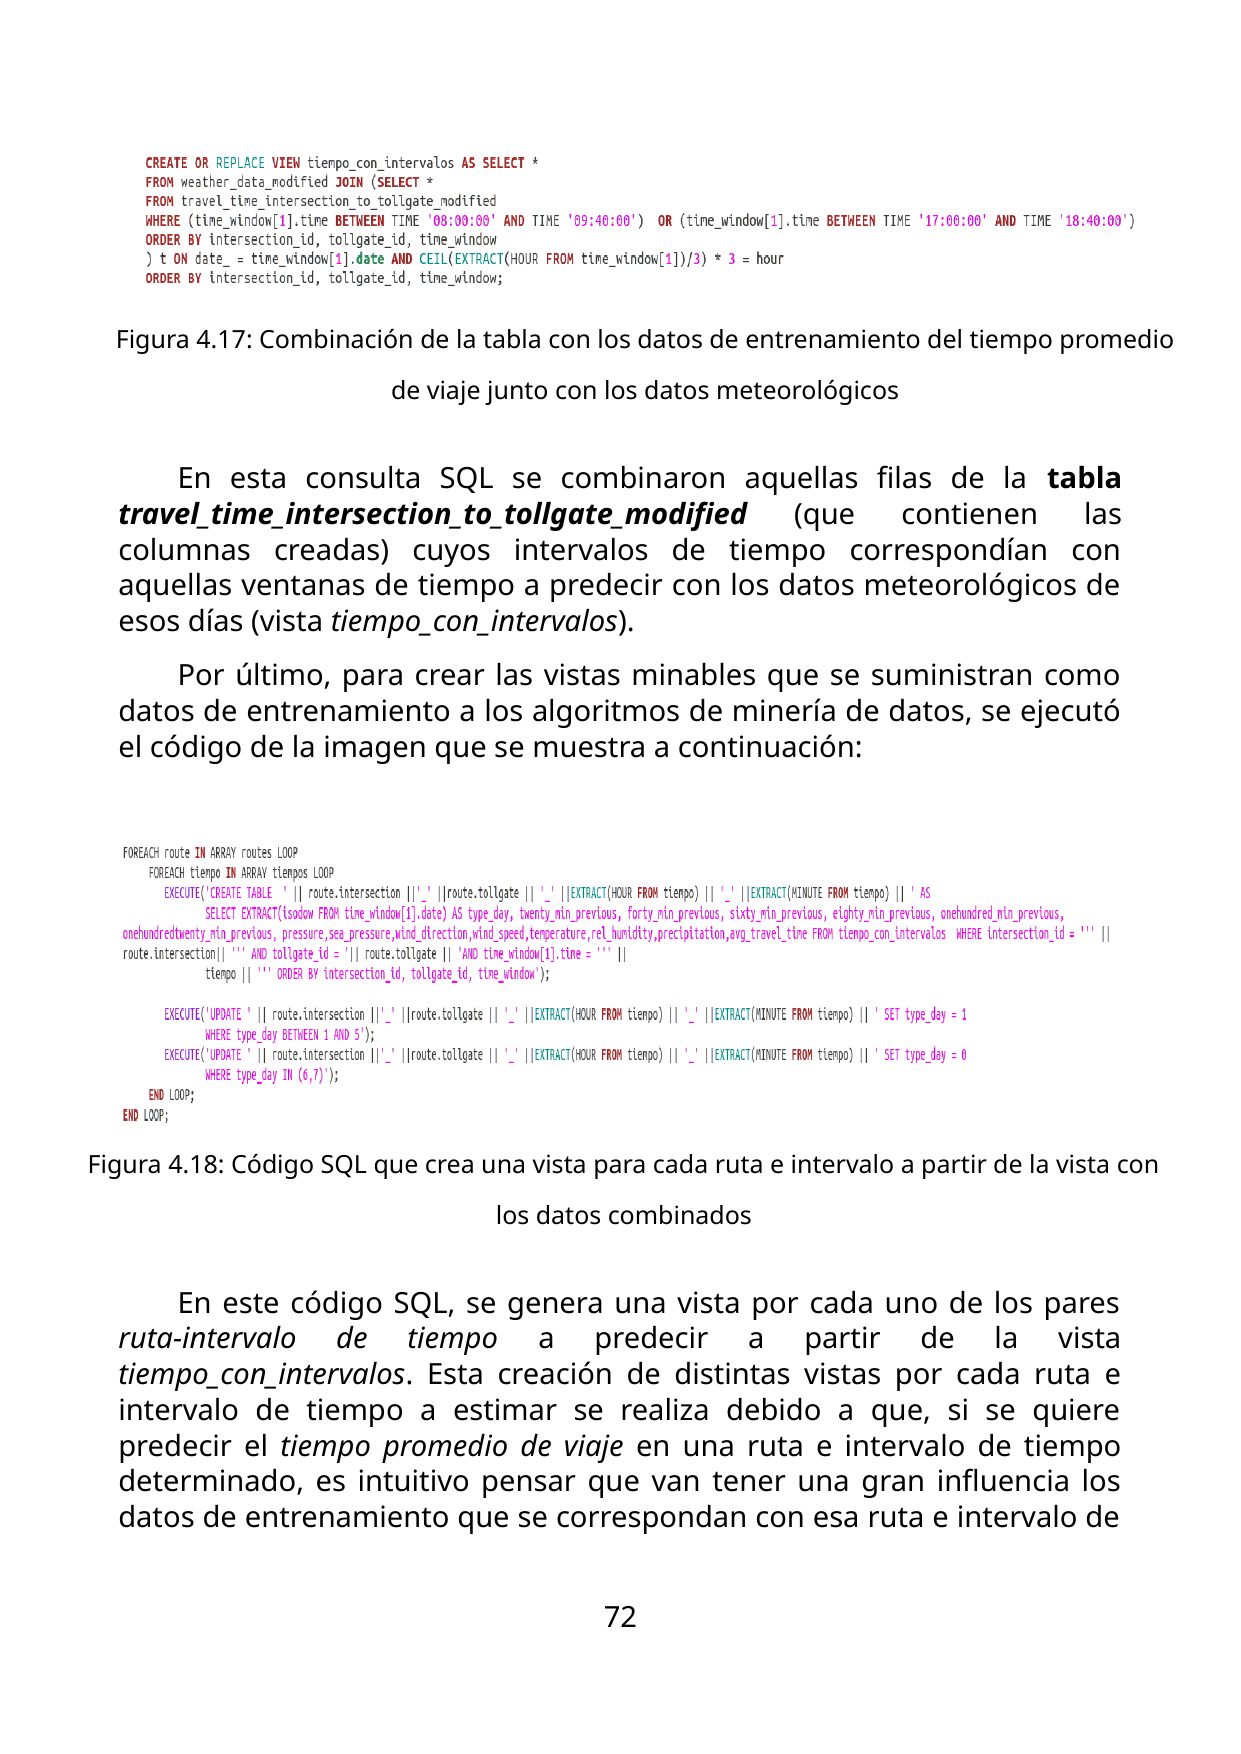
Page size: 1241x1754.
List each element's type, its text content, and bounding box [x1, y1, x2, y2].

picture [143, 143, 1147, 305]
text En esta consulta SQL se combinaron aquellas filas de la tabla travel_time_intersection_to_tollgate_modified (que contienen las columnas creadas) cuyos intervalos de tiempo correspondían con aquellas ventanas de tiempo a predecir con los datos meteorológicos de esos días (vista tiempo_con_intervalos). [118, 457, 1122, 640]
text Figura 4.18: Código SQL que crea una vista para cada ruta e intervalo a partir de la vista con los datos combinados [68, 1130, 1179, 1232]
text Por último, para crear las vistas minables que se suministran como datos de entrenamiento a los algoritmos de minería de datos, se ejecutó el código de la imagen que se muestra a continuación: [118, 654, 1122, 766]
text En este código SQL, se genera una vista por cada uno de los pares ruta-intervalo de tiempo a predecir a partir de la vista tiempo_con_intervalos. Esta creación de distintas vistas por cada ruta e intervalo de tiempo a estimar se realiza debido a que, si se quiere predecir el tiempo promedio de viaje en una ruta e intervalo de tiempo determinado, es intuitivo pensar que van tener una gran influencia los datos de entrenamiento que se correspondan con esa ruta e intervalo de [118, 1282, 1122, 1536]
text Figura 4.17: Combinación de la tabla con los datos de entrenamiento del tiempo promedio de viaje junto con los datos meteorológicos [102, 305, 1188, 407]
picture [121, 835, 1126, 1130]
